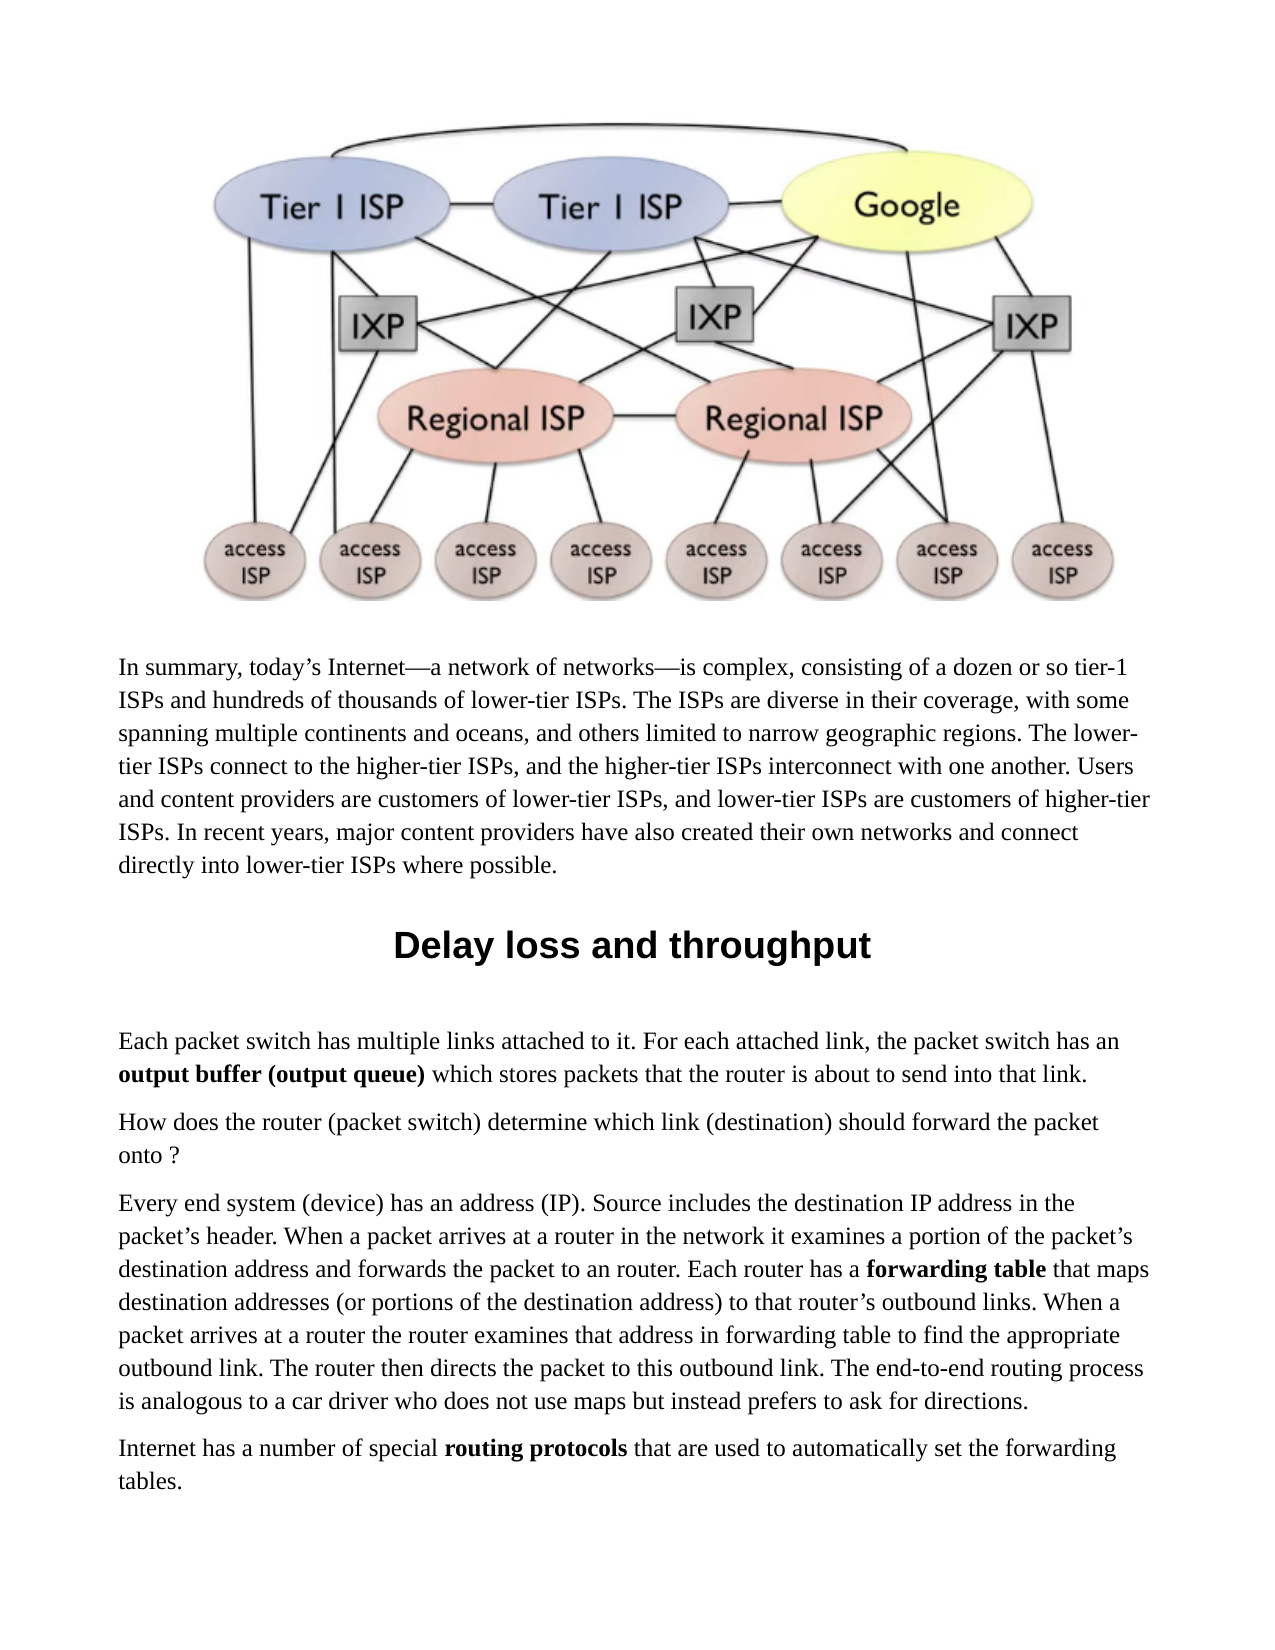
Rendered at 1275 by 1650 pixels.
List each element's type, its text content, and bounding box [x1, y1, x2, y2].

text Each packet switch has multiple links attached to it. For each attached link, the packet switch has an output buffer (output queue) which stores packets that the router is about to send into that link. [118, 1026, 1157, 1088]
text In summary, today’s Internet—a network of networks—is complex, consisting of a dozen or so tier-1 ISPs and hundreds of thousands of lower-tier ISPs. The ISPs are diverse in their coverage, with some spanning multiple continents and oceans, and others limited to narrow geographic regions. The lower-tier ISPs connect to the higher-tier ISPs, and the higher-tier ISPs interconnect with one another. Users and content providers are customers of lower-tier ISPs, and lower-tier ISPs are customers of higher-tier ISPs. In recent years, major content providers have also created their own networks and connect directly into lower-tier ISPs where possible. [118, 652, 1157, 879]
picture [182, 114, 1122, 601]
subtitle Delay loss and throughput [118, 923, 1157, 966]
text Internet has a number of special routing protocols that are used to automatically set the forwarding tables. [118, 1433, 1157, 1495]
text How does the router (packet switch) determine which link (destination) should forward the packet onto ? [118, 1107, 1157, 1169]
text Every end system (device) has an address (IP). Source includes the destination IP address in the packet’s header. When a packet arrives at a router in the network it examines a portion of the packet’s destination address and forwards the packet to an router. Each router has a forwarding table that maps destination addresses (or portions of the destination address) to that router’s outbound links. When a packet arrives at a router the router examines that address in forwarding table to find the appropriate outbound link. The router then directs the packet to this outbound link. The end-to-end routing process is analogous to a car driver who does not use maps but instead prefers to ask for directions. [118, 1188, 1157, 1414]
